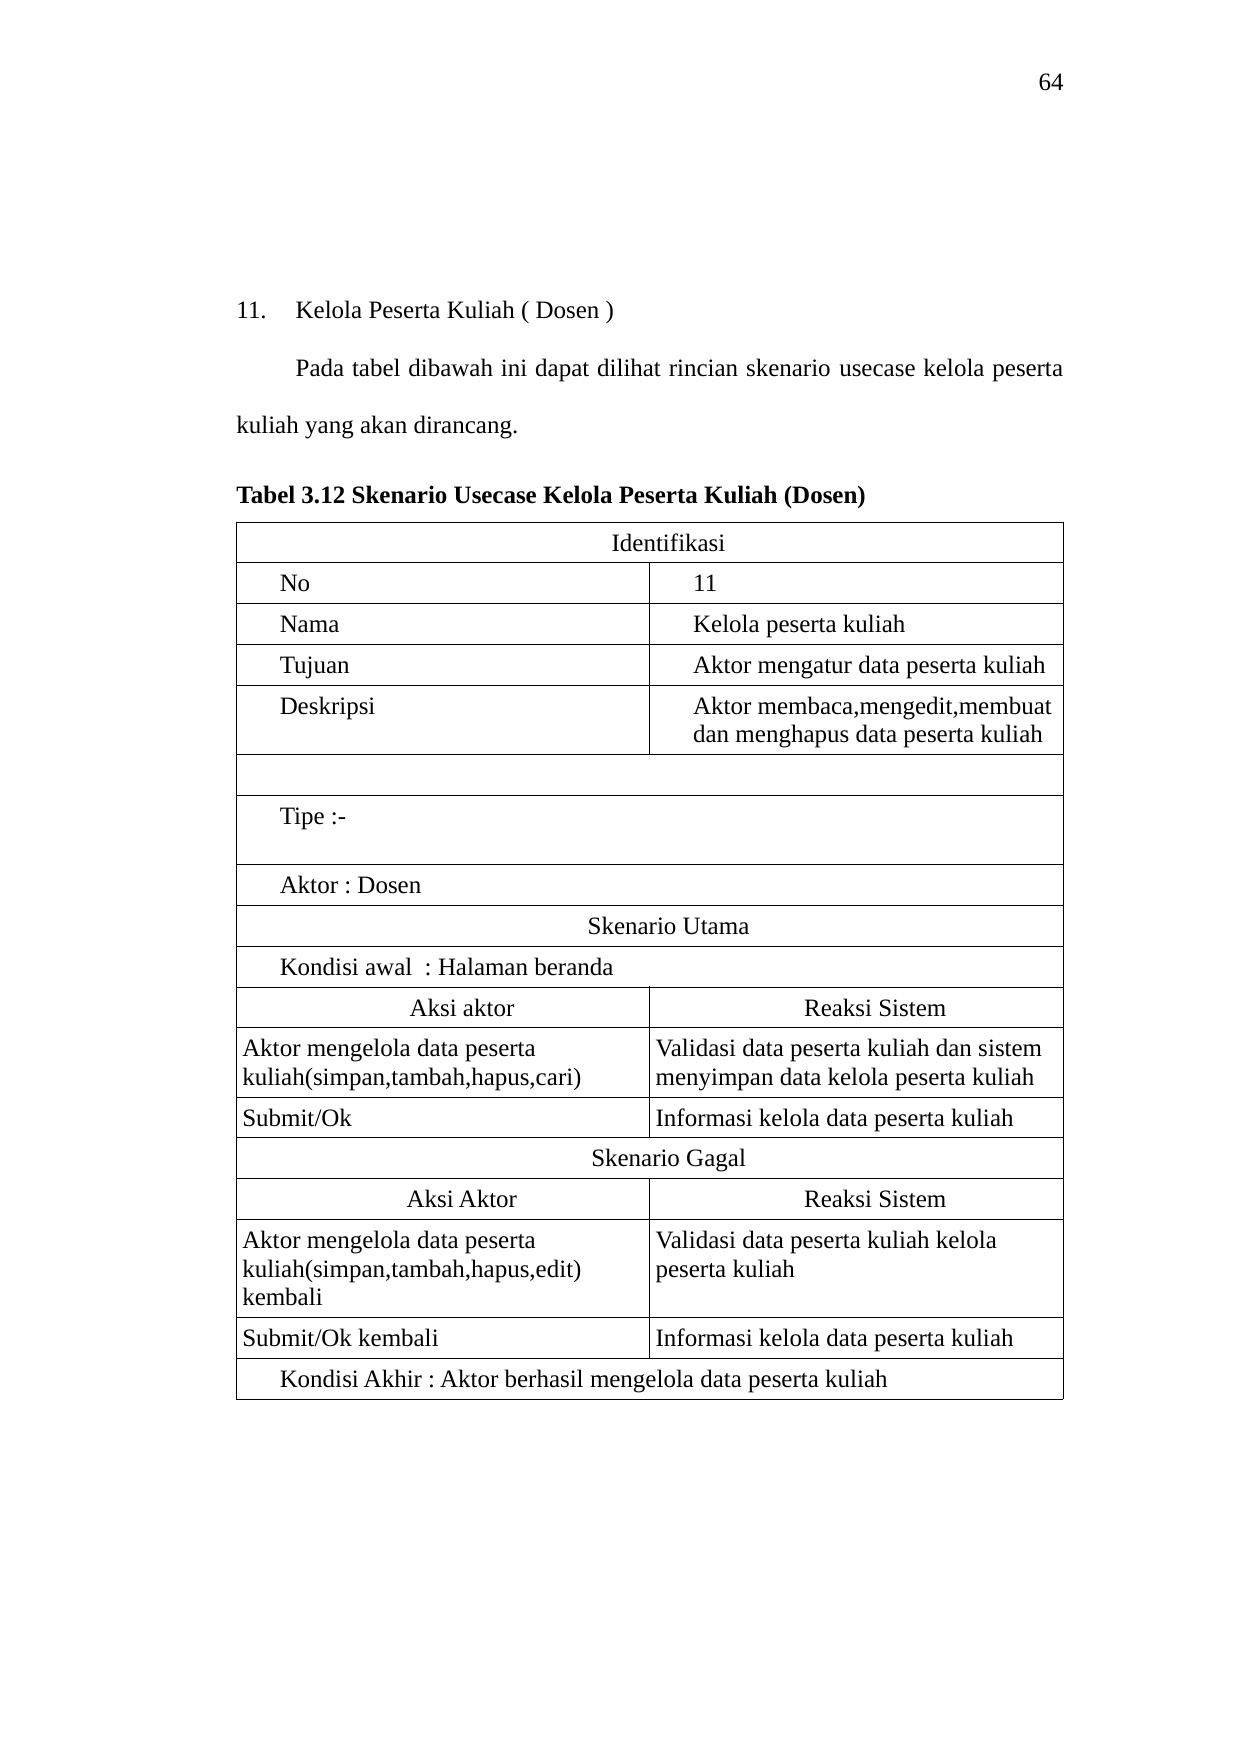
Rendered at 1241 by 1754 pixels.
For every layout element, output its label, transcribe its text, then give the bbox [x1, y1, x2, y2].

text Tabel 3.12 Skenario Usecase Kelola Peserta Kuliah (Dosen) [236, 480, 1063, 509]
table_cell Informasi kelola data peserta kuliah [650, 1318, 1063, 1358]
table_cell Aksi Aktor [237, 1179, 649, 1219]
table_cell Aktor mengelola data peserta kuliah(simpan,tambah,hapus,edit) kembali [237, 1220, 649, 1317]
table_cell Aksi aktor [237, 988, 649, 1027]
table_cell Reaksi Sistem [650, 988, 1063, 1027]
table_cell Kondisi awal : Halaman beranda [237, 947, 1063, 986]
table_header Identifikasi [237, 523, 1063, 562]
table_cell No [237, 563, 649, 603]
table_cell Validasi data peserta kuliah kelola peserta kuliah [650, 1220, 1063, 1317]
table_cell Aktor : Dosen [237, 865, 1063, 905]
list Kelola Peserta Kuliah ( Dosen ) [236, 295, 1063, 324]
text Pada tabel dibawah ini dapat dilihat rincian skenario usecase kelola peserta kuliah yang akan dirancang. [236, 353, 1063, 439]
table_cell Tipe :- [237, 796, 1063, 864]
table_cell Aktor mengatur data peserta kuliah [650, 645, 1063, 684]
table_cell Reaksi Sistem [650, 1179, 1063, 1219]
table_cell Nama [237, 604, 649, 644]
table_cell Skenario Gagal [237, 1138, 1063, 1178]
table_cell Aktor membaca,mengedit,membuat dan menghapus data peserta kuliah [650, 686, 1063, 754]
table_cell Kondisi Akhir : Aktor berhasil mengelola data peserta kuliah [237, 1359, 1063, 1398]
table_cell Kelola peserta kuliah [650, 604, 1063, 644]
table_cell Submit/Ok kembali [237, 1318, 649, 1358]
table_cell Tujuan [237, 645, 649, 684]
table_cell Informasi kelola data peserta kuliah [650, 1098, 1063, 1137]
table_cell Aktor mengelola data peserta kuliah(simpan,tambah,hapus,cari) [237, 1028, 649, 1097]
table_cell [237, 755, 1063, 795]
table_cell Skenario Utama [237, 906, 1063, 946]
table_cell 11 [650, 563, 1063, 603]
table_cell Deskripsi [237, 686, 649, 754]
table_cell Validasi data peserta kuliah dan sistem menyimpan data kelola peserta kuliah [650, 1028, 1063, 1097]
table_cell Submit/Ok [237, 1098, 649, 1137]
